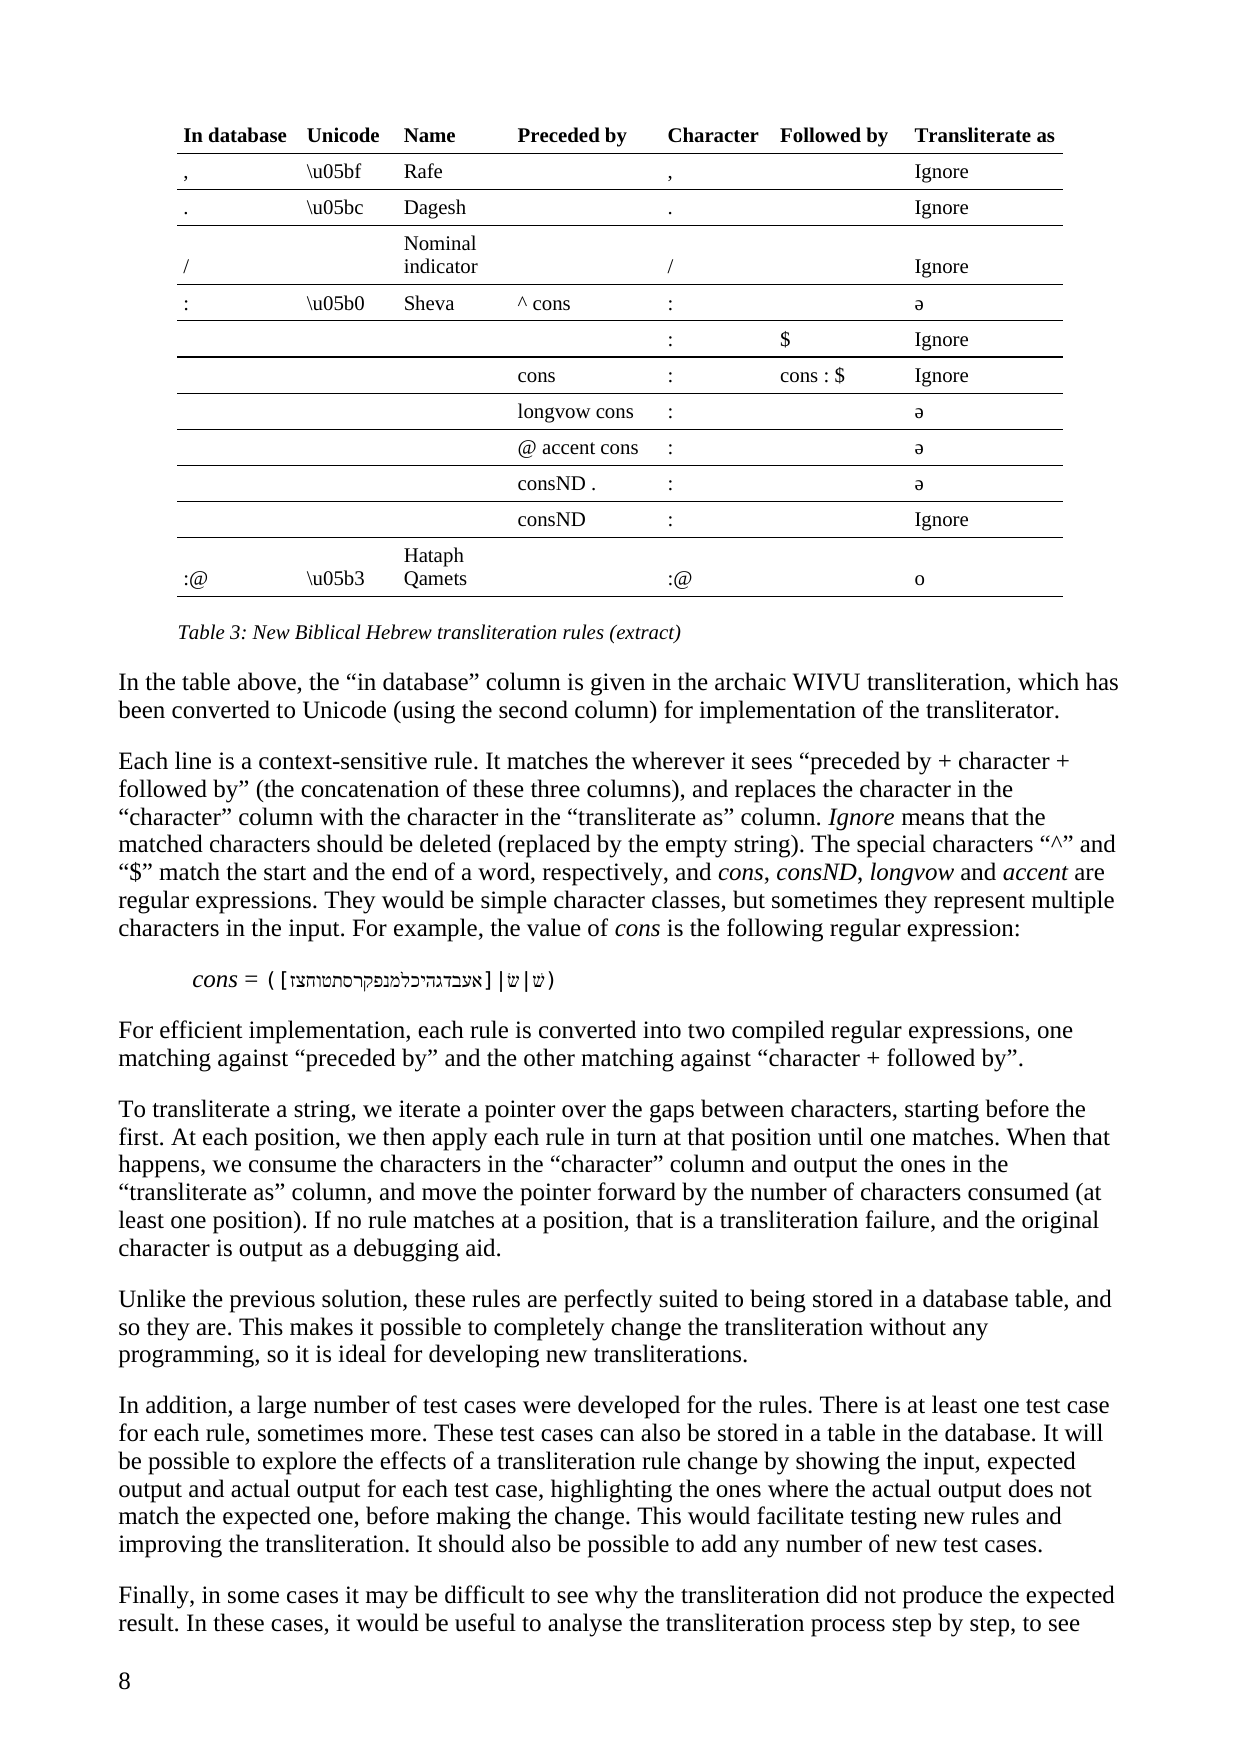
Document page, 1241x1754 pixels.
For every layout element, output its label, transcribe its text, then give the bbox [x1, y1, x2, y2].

table_cell [398, 502, 512, 537]
table_cell [398, 321, 512, 356]
text For efficient implementation, each rule is converted into two compiled regular expressions, one matching against “preceded by” and the other matching against “character + followed by”. [118, 1016, 1122, 1072]
table_cell [774, 394, 908, 428]
table_cell [774, 285, 908, 320]
table_cell [301, 226, 397, 284]
table_cell [512, 538, 661, 596]
table_cell :@ [177, 538, 301, 596]
table_cell , [177, 154, 301, 189]
table_cell [177, 502, 301, 537]
table_cell : [661, 358, 774, 392]
table_cell . [661, 190, 774, 225]
table_cell : [661, 430, 774, 464]
table_cell : [177, 285, 301, 320]
table_cell Ignore [909, 358, 1063, 392]
table_cell [177, 430, 301, 464]
table_cell [774, 430, 908, 464]
table_cell [774, 502, 908, 537]
table_cell Hataph Qamets [398, 538, 512, 596]
table_cell ^ cons [512, 285, 661, 320]
table_cell : [661, 321, 774, 356]
table_cell \u05b0 [301, 285, 397, 320]
table_cell . [177, 190, 301, 225]
table_cell [177, 321, 301, 356]
table_cell @ accent cons [512, 430, 661, 464]
table_header Followed by [774, 118, 908, 153]
text Table 3: New Biblical Hebrew transliteration rules (extract) [177, 621, 1122, 644]
table_cell Nominal indicator [398, 226, 512, 284]
table_cell [177, 394, 301, 428]
table_cell [301, 321, 397, 356]
table_cell consND [512, 502, 661, 537]
table_cell ə [909, 466, 1063, 501]
table_cell :@ [661, 538, 774, 596]
table_cell Rafe [398, 154, 512, 189]
table_cell [774, 466, 908, 501]
table_cell [774, 226, 908, 284]
text Unlike the previous solution, these rules are perfectly suited to being stored in a database table, and so they are. This makes it possible to completely change the transliteration without any programming, so it is ideal for developing new transliterations. [118, 1285, 1122, 1368]
table_cell [774, 154, 908, 189]
table_cell [177, 466, 301, 501]
table_cell [512, 190, 661, 225]
text To transliterate a string, we iterate a pointer over the gaps between characters, starting before the first. At each position, we then apply each rule in turn at that position until one matches. When that happens, we consume the characters in the “character” column and output the ones in the “transliterate as” column, and move the pointer forward by the number of characters consumed (at least one position). If no rule matches at a position, that is a transliteration failure, and the original character is output as a debugging aid. [118, 1095, 1122, 1261]
table_cell ə [909, 285, 1063, 320]
table_cell cons : $ [774, 358, 908, 392]
table_cell ə [909, 394, 1063, 428]
table_cell ə [909, 430, 1063, 464]
table_header Name [398, 118, 512, 153]
table_header Unicode [301, 118, 397, 153]
table_cell Ignore [909, 502, 1063, 537]
table_cell [301, 394, 397, 428]
table_cell [398, 394, 512, 428]
table_cell [301, 430, 397, 464]
table_cell [301, 466, 397, 501]
table_cell [301, 502, 397, 537]
table_cell [512, 321, 661, 356]
table_cell [398, 358, 512, 392]
text Each line is a context-sensitive rule. It matches the wherever it sees “preceded by + character + followed by” (the concatenation of these three columns), and replaces the character in the “character” column with the character in the “transliterate as” column. Ignore means that the matched characters should be deleted (replaced by the empty string). The special characters “^” and “$” match the start and the end of a word, respectively, and cons, consND, longvow and accent are regular expressions. They would be simple character classes, but sometimes they represent multiple characters in the input. For example, the value of cons is the following regular expression: [118, 747, 1122, 941]
table_cell \u05bf [301, 154, 397, 189]
table_cell [774, 538, 908, 596]
table_header In database [177, 118, 301, 153]
table_cell longvow cons [512, 394, 661, 428]
table_header Character [661, 118, 774, 153]
table_cell [512, 154, 661, 189]
table_cell : [661, 502, 774, 537]
table_header Transliterate as [909, 118, 1063, 153]
table_cell [512, 226, 661, 284]
table_cell \u05bc [301, 190, 397, 225]
table_cell : [661, 466, 774, 501]
table_cell / [661, 226, 774, 284]
text In addition, a large number of test cases were developed for the rules. There is at least one test case for each rule, sometimes more. These test cases can also be stored in a table in the database. It will be possible to explore the effects of a transliteration rule change by showing the input, expected output and actual output for each test case, highlighting the ones where the actual output does not match the expected one, before making the change. This would facilitate testing new rules and improving the transliteration. It should also be possible to add any number of new test cases. [118, 1392, 1122, 1558]
table_cell Sheva [398, 285, 512, 320]
text In the table above, the “in database” column is given in the archaic WIVU transliteration, which has been converted to Unicode (using the second column) for implementation of the transliterator. [118, 668, 1122, 724]
table_cell consND . [512, 466, 661, 501]
table_cell [398, 466, 512, 501]
table_cell [301, 358, 397, 392]
text cons = (שׁ|שׂ|[אעבדגהיכלמנפקרסתטוחצז]) [192, 965, 1122, 993]
table_cell [398, 430, 512, 464]
text Finally, in some cases it may be difficult to see why the transliteration did not produce the expected result. In these cases, it would be useful to analyse the transliteration process step by step, to see [118, 1581, 1122, 1637]
table_cell : [661, 285, 774, 320]
table_cell Ignore [909, 154, 1063, 189]
table_cell Ignore [909, 190, 1063, 225]
table_cell , [661, 154, 774, 189]
table_cell o [909, 538, 1063, 596]
table_cell : [661, 394, 774, 428]
table_cell Dagesh [398, 190, 512, 225]
table_cell Ignore [909, 321, 1063, 356]
table_cell / [177, 226, 301, 284]
table_cell Ignore [909, 226, 1063, 284]
table_header Preceded by [512, 118, 661, 153]
table_cell $ [774, 321, 908, 356]
table_cell [774, 190, 908, 225]
table_cell \u05b3 [301, 538, 397, 596]
table_cell [177, 358, 301, 392]
table_cell cons [512, 358, 661, 392]
